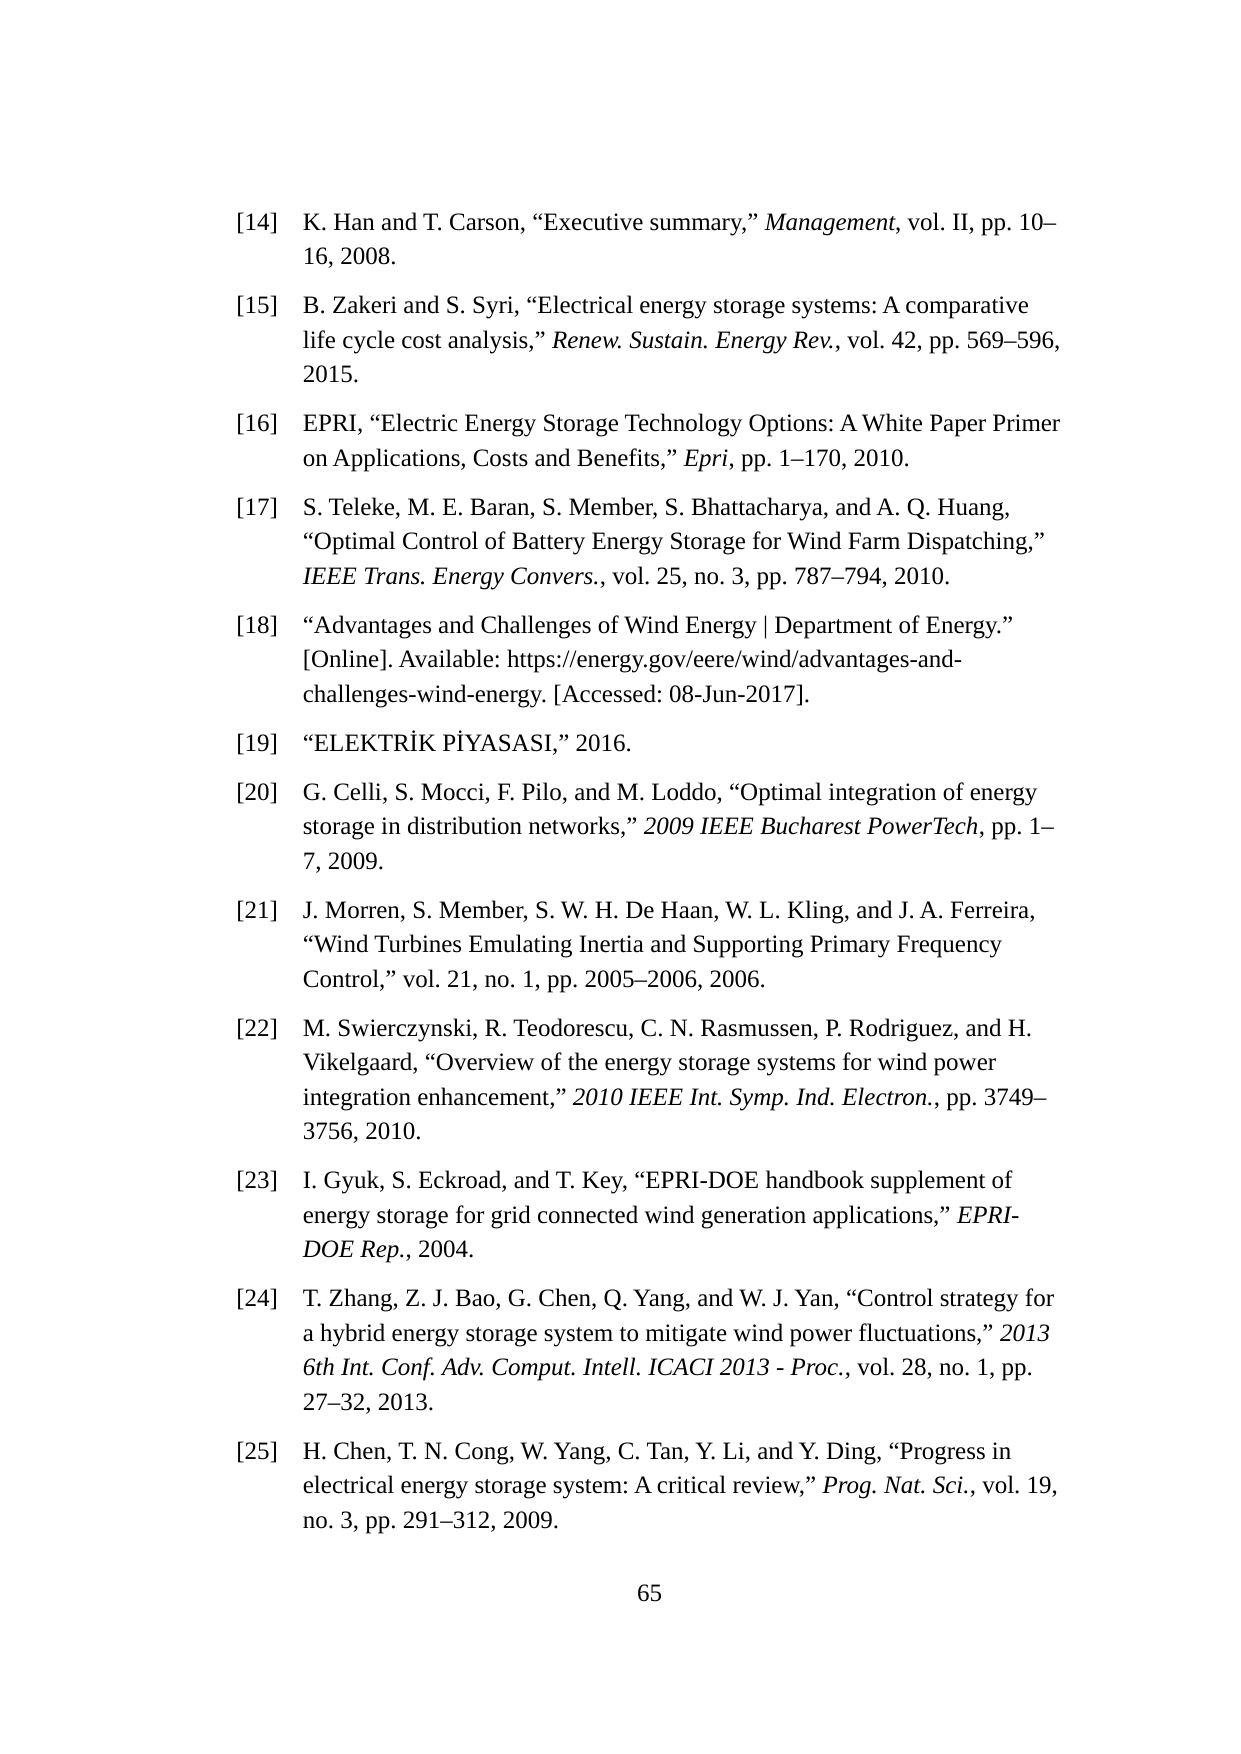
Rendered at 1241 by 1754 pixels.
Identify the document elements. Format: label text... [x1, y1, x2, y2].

text [18] “Advantages and Challenges of Wind Energy | Department of Energy.” [Online]. Available: https://energy.gov/eere/wind/advantages-and-challenges-wind-energy. [Accessed: 08-Jun-2017]. [236, 610, 1063, 708]
text [19] “ELEKTRİK PİYASASI,” 2016. [236, 728, 1063, 757]
text [20] G. Celli, S. Mocci, F. Pilo, and M. Loddo, “Optimal integration of energy storage in distribution networks,” 2009 IEEE Bucharest PowerTech, pp. 1–7, 2009. [236, 777, 1063, 875]
text [22] M. Swierczynski, R. Teodorescu, C. N. Rasmussen, P. Rodriguez, and H. Vikelgaard, “Overview of the energy storage systems for wind power integration enhancement,” 2010 IEEE Int. Symp. Ind. Electron., pp. 3749–3756, 2010. [236, 1013, 1063, 1145]
text [17] S. Teleke, M. E. Baran, S. Member, S. Bhattacharya, and A. Q. Huang, “Optimal Control of Battery Energy Storage for Wind Farm Dispatching,” IEEE Trans. Energy Convers., vol. 25, no. 3, pp. 787–794, 2010. [236, 492, 1063, 589]
text [14] K. Han and T. Carson, “Executive summary,” Management, vol. II, pp. 10–16, 2008. [236, 207, 1063, 270]
text [16] EPRI, “Electric Energy Storage Technology Options: A White Paper Primer on Applications, Costs and Benefits,” Epri, pp. 1–170, 2010. [236, 408, 1063, 472]
text [23] I. Gyuk, S. Eckroad, and T. Key, “EPRI-DOE handbook supplement of energy storage for grid connected wind generation applications,” EPRI-DOE Rep., 2004. [236, 1166, 1063, 1263]
text [15] B. Zakeri and S. Syri, “Electrical energy storage systems: A comparative life cycle cost analysis,” Renew. Sustain. Energy Rev., vol. 42, pp. 569–596, 2015. [236, 290, 1063, 388]
text [25] H. Chen, T. N. Cong, W. Yang, C. Tan, Y. Li, and Y. Ding, “Progress in electrical energy storage system: A critical review,” Prog. Nat. Sci., vol. 19, no. 3, pp. 291–312, 2009. [236, 1436, 1063, 1534]
text [21] J. Morren, S. Member, S. W. H. De Haan, W. L. Kling, and J. A. Ferreira, “Wind Turbines Emulating Inertia and Supporting Primary Frequency Control,” vol. 21, no. 1, pp. 2005–2006, 2006. [236, 895, 1063, 993]
text [24] T. Zhang, Z. J. Bao, G. Chen, Q. Yang, and W. J. Yan, “Control strategy for a hybrid energy storage system to mitigate wind power fluctuations,” 2013 6th Int. Conf. Adv. Comput. Intell. ICACI 2013 - Proc., vol. 28, no. 1, pp. 27–32, 2013. [236, 1283, 1063, 1416]
